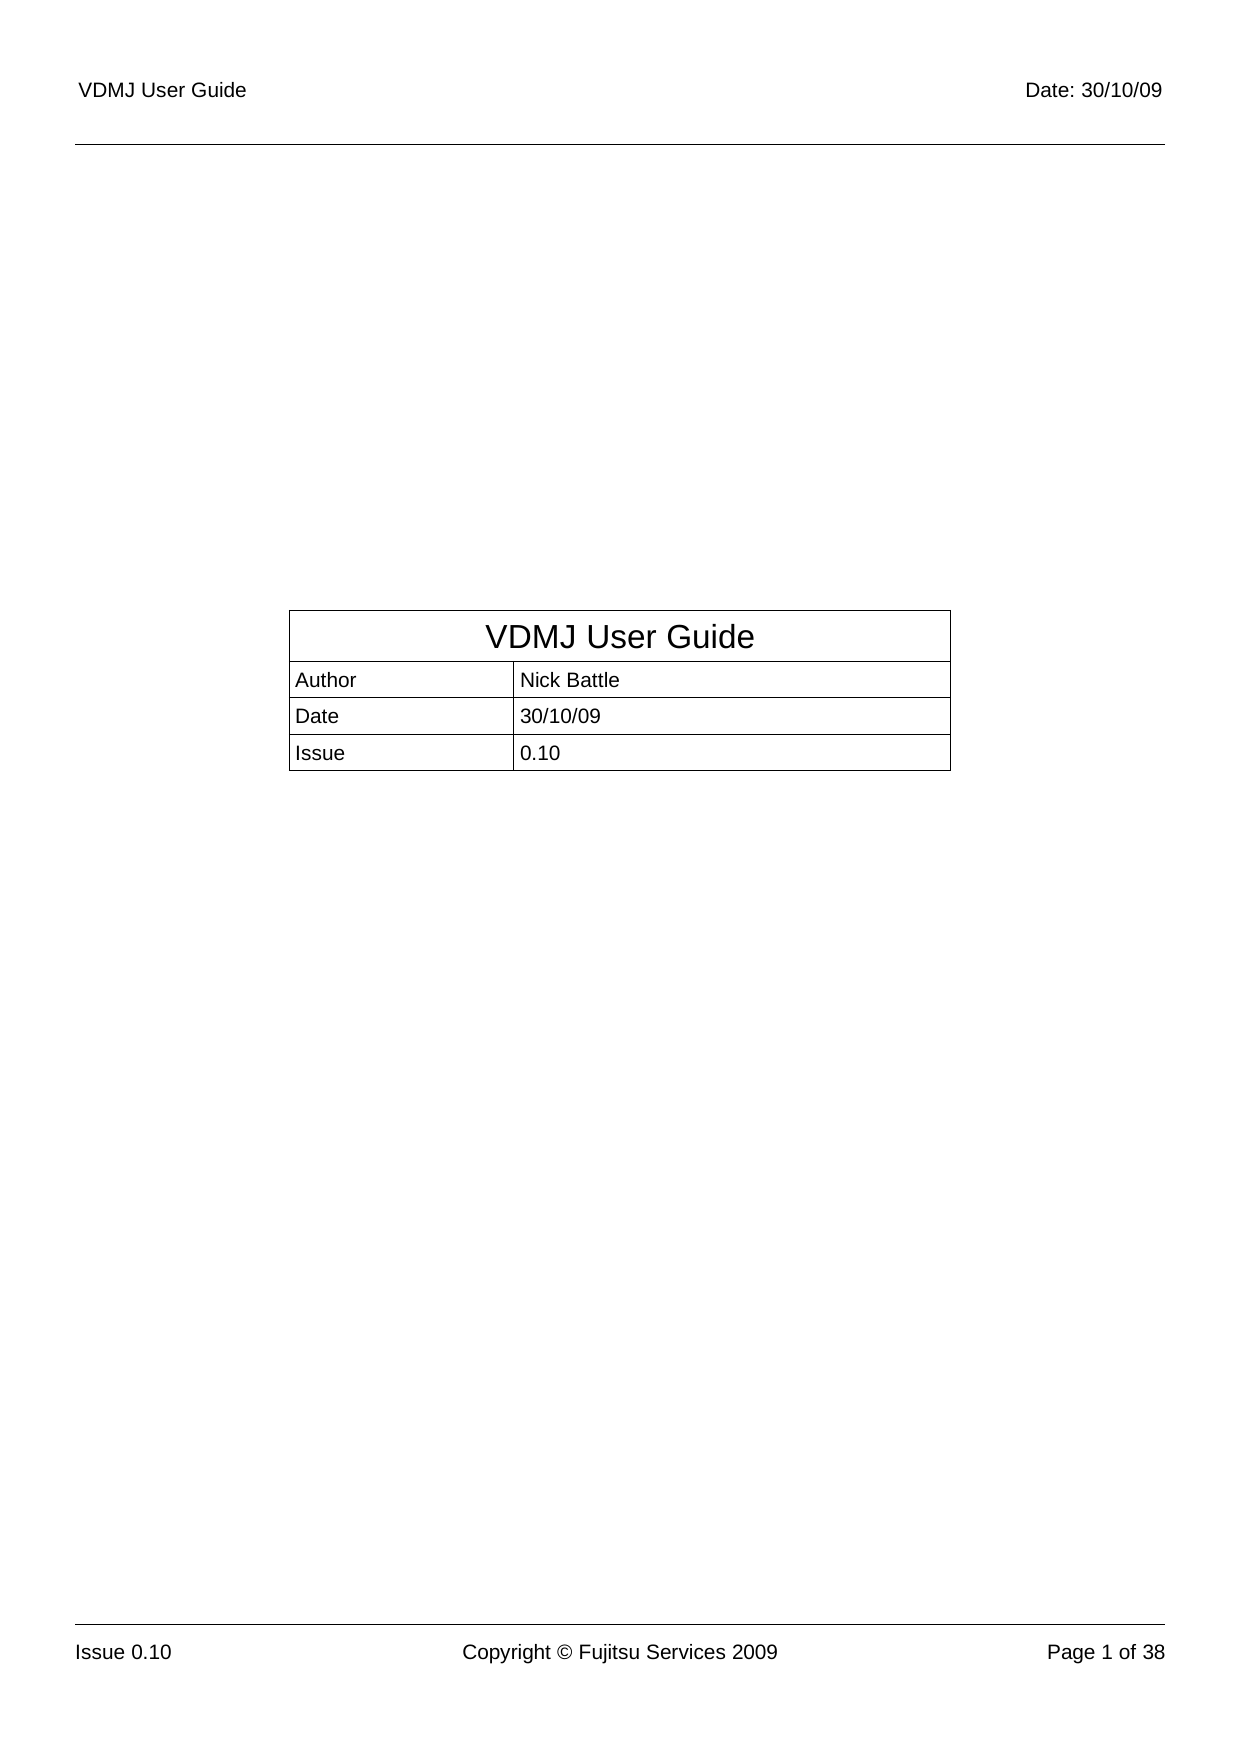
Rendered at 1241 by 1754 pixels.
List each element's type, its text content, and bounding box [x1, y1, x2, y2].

table_cell 0.10 [514, 735, 950, 770]
table_header VDMJ User Guide [290, 611, 950, 661]
table_cell Author [290, 662, 513, 697]
table_cell Nick Battle [514, 662, 950, 697]
table_cell Issue [290, 735, 513, 770]
table_cell Date [290, 698, 513, 734]
table_cell 30/10/09 [514, 698, 950, 734]
